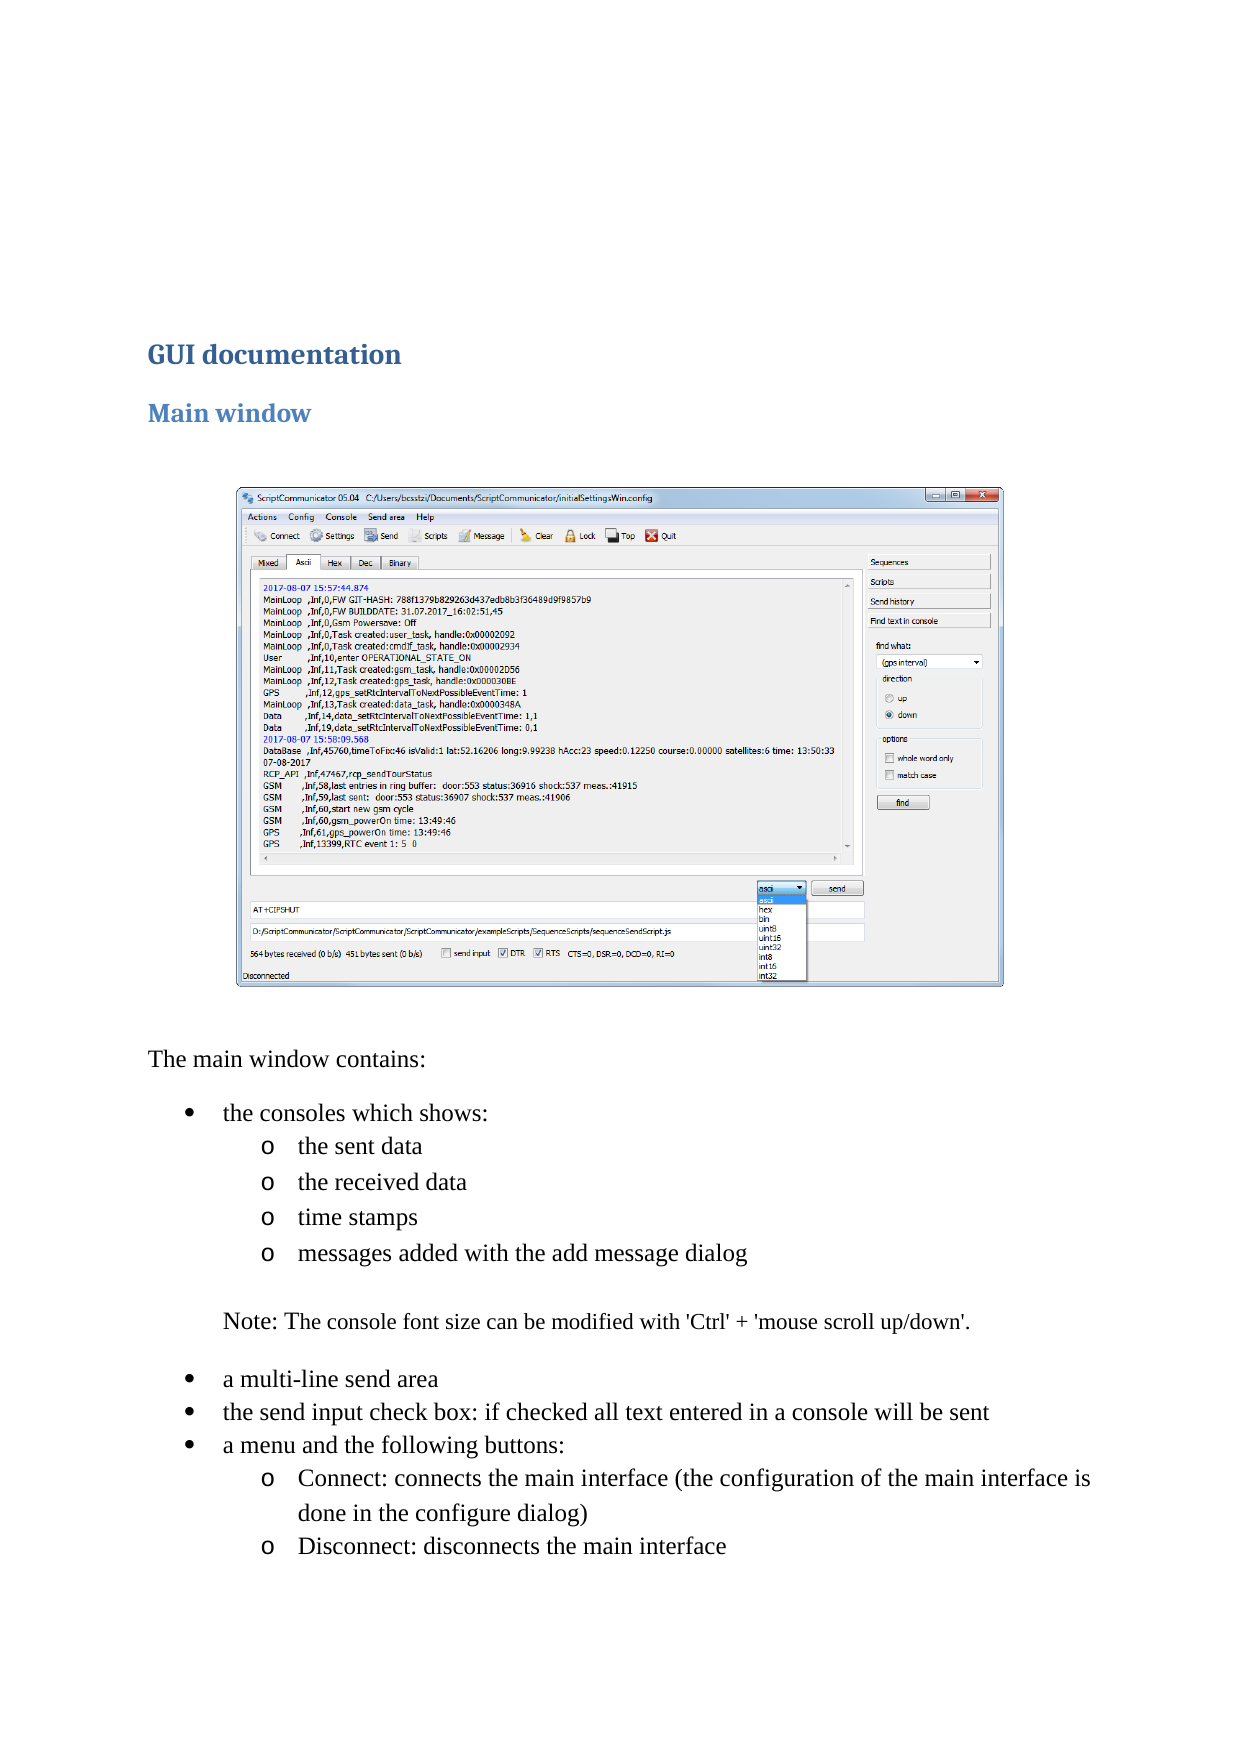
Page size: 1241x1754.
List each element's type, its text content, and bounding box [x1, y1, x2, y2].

list the received data [260, 1167, 1093, 1198]
list a menu and the following buttons: [185, 1430, 1093, 1459]
subtitle Main window [148, 398, 1093, 429]
list messages added with the add message dialog [260, 1238, 1093, 1268]
list Disconnect: disconnects the main interface [260, 1531, 1093, 1562]
text The main window contains: [148, 1044, 1093, 1073]
list the send input check box: if checked all text entered in a console will be sent [185, 1397, 1093, 1426]
list Connect: connects the main interface (the configuration of the main interface is done in the configure dialog) [260, 1463, 1093, 1527]
list the consoles which shows: [185, 1098, 1093, 1127]
subtitle GUI documentation [148, 338, 1093, 372]
picture [236, 487, 1004, 987]
list a multi-line send area [185, 1364, 1093, 1393]
list the sent data [260, 1131, 1093, 1162]
list Note: The console font size can be modified with 'Ctrl' + 'mouse scroll up/down'. [223, 1306, 1093, 1335]
list time stamps [260, 1202, 1093, 1233]
